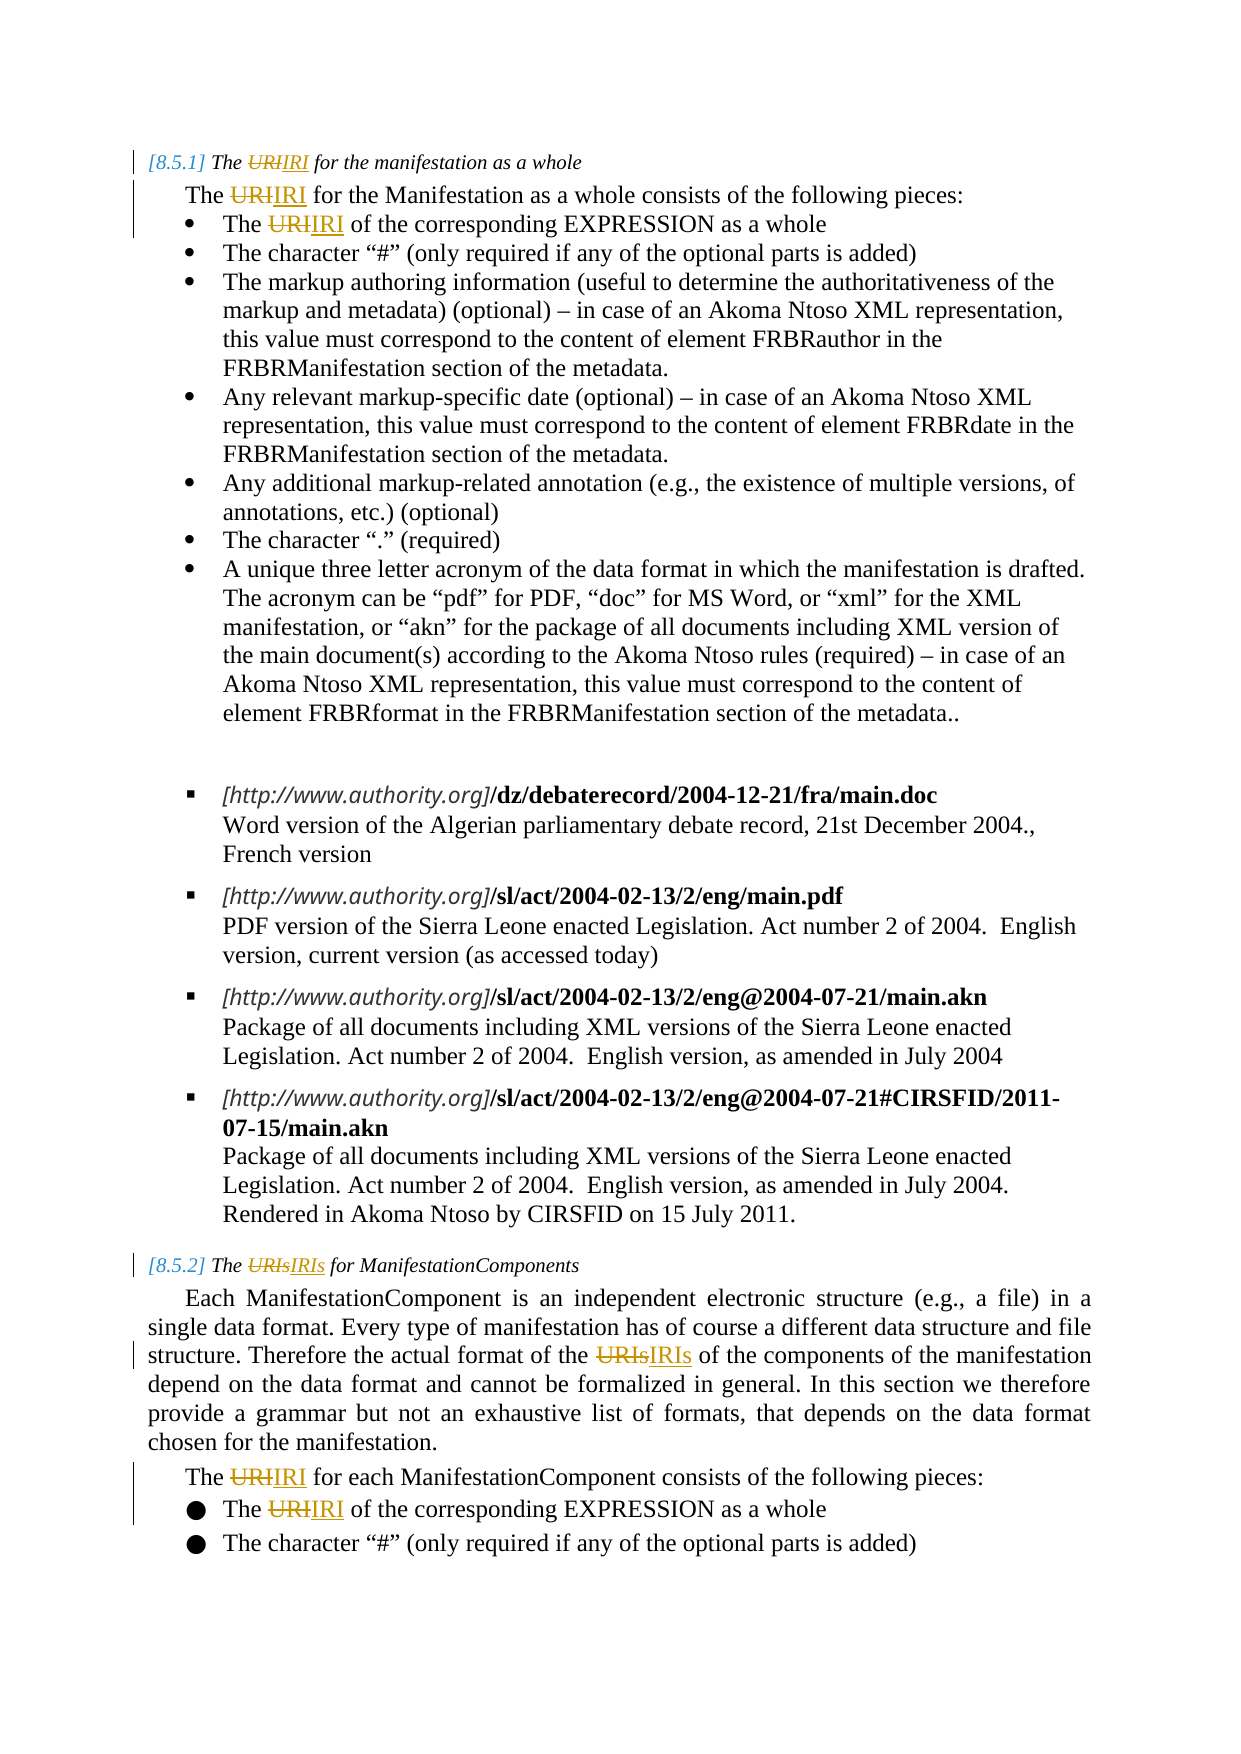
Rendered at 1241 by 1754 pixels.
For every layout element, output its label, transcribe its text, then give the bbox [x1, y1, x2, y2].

list Any additional markup-related annotation (e.g., the existence of multiple versions, of annotations, etc.) (optional) [185, 468, 1092, 525]
list The character “.” (required) [185, 525, 1092, 554]
subtitle The IRIs for ManifestationComponents [148, 1253, 1092, 1277]
list A unique three letter acronym of the data format in which the manifestation is drafted. The acronym can be “pdf” for PDF, “doc” for MS Word, or “xml” for the XML manifestation, or “akn” for the package of all documents including XML version of the main document(s) according to the Akoma Ntoso rules (required) – in case of an Akoma Ntoso XML representation, this value must correspond to the content of element FRBRformat in the FRBRManifestation section of the metadata.. [185, 554, 1092, 727]
list [http://www.authority.org]/dz/debaterecord/2004-12-21/fra/main.doc Word version of the Algerian parliamentary debate record, 21st December 2004., French version [185, 779, 1092, 868]
list The IRI of the corresponding EXPRESSION as a whole [185, 1491, 1092, 1524]
list The character “#” (only required if any of the optional parts is added) [185, 238, 1092, 267]
list Any relevant markup-specific date (optional) – in case of an Akoma Ntoso XML representation, this value must correspond to the content of element FRBRdate in the FRBRManifestation section of the metadata. [185, 382, 1092, 468]
list The character “#” (only required if any of the optional parts is added) [185, 1524, 1092, 1559]
text The IRI for each ManifestationComponent consists of the following pieces: [148, 1462, 1092, 1491]
list [http://www.authority.org]/sl/act/2004-02-13/2/eng/main.pdf PDF version of the Sierra Leone enacted Legislation. Act number 2 of 2004. English version, current version (as accessed today) [185, 880, 1092, 969]
text Each ManifestationComponent is an independent electronic structure (e.g., a file) in a single data format. Every type of manifestation has of course a different data structure and file structure. Therefore the actual format of the IRIs of the components of the manifestation depend on the data format and cannot be formalized in general. In this section we therefore provide a grammar but not an exhaustive list of formats, that depends on the data format chosen for the manifestation. [148, 1283, 1092, 1456]
list [http://www.authority.org]/sl/act/2004-02-13/2/eng@2004-07-21#CIRSFID/2011-07-15/main.akn Package of all documents including XML versions of the Sierra Leone enacted Legislation. Act number 2 of 2004. English version, as amended in July 2004. Rendered in Akoma Ntoso by CIRSFID on 15 July 2011. [185, 1081, 1092, 1228]
subtitle The IRI for the manifestation as a whole [148, 150, 1092, 174]
text The IRI for the Manifestation as a whole consists of the following pieces: [148, 180, 1092, 209]
list The markup authoring information (useful to determine the authoritativeness of the markup and metadata) (optional) – in case of an Akoma Ntoso XML representation, this value must correspond to the content of element FRBRauthor in the FRBRManifestation section of the metadata. [185, 267, 1092, 382]
list The IRI of the corresponding EXPRESSION as a whole [185, 209, 1092, 238]
list [http://www.authority.org]/sl/act/2004-02-13/2/eng@2004-07-21/main.akn Package of all documents including XML versions of the Sierra Leone enacted Legislation. Act number 2 of 2004. English version, as amended in July 2004 [185, 981, 1092, 1069]
